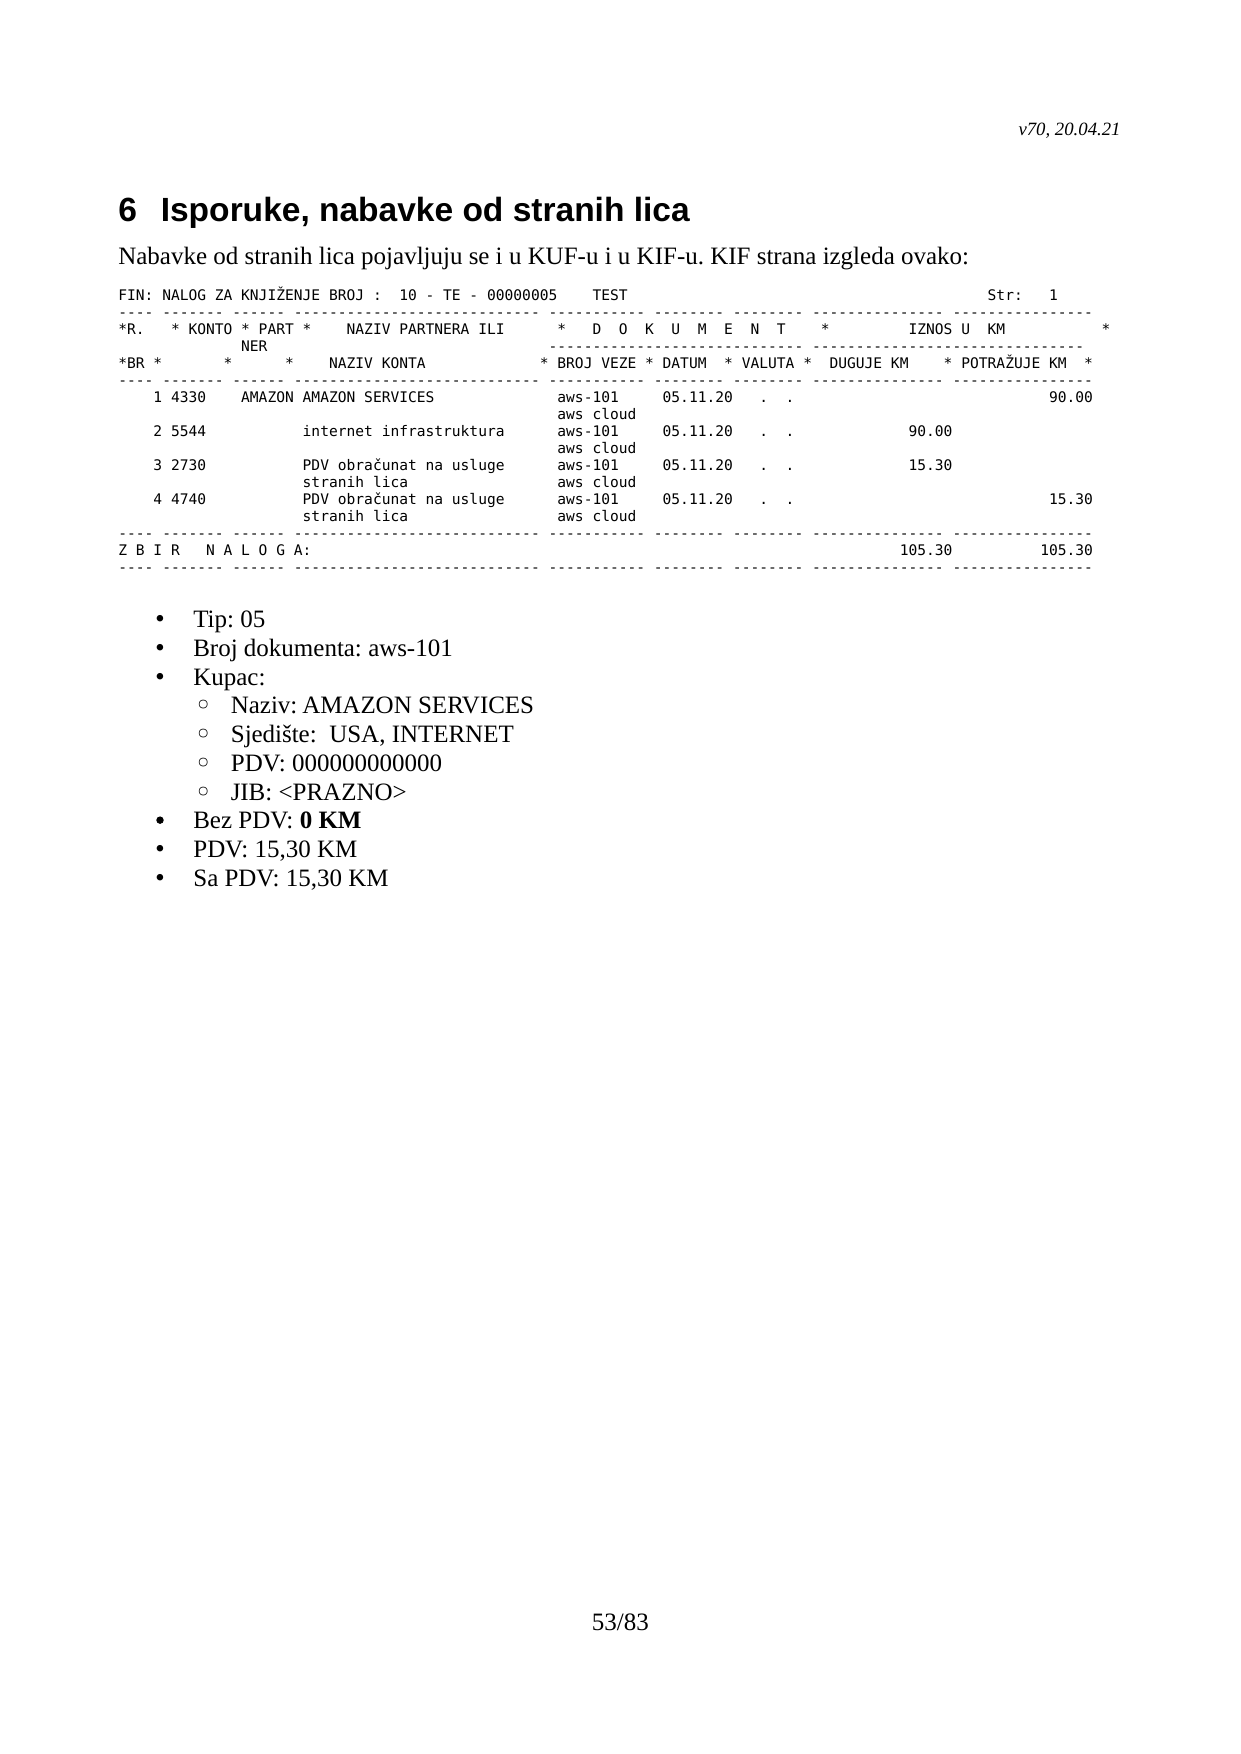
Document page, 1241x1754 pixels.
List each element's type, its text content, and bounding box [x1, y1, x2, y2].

text stranih lica aws cloud [118, 474, 1122, 491]
list PDV: 15,30 KM [156, 834, 1122, 863]
subtitle Isporuke, nabavke od stranih lica [118, 190, 1122, 229]
list JIB: <PRAZNO> [193, 777, 1122, 806]
text 4 4740 PDV obračunat na usluge aws-101 05.11.20 . . 15.30 [118, 491, 1122, 508]
list Kupac: [156, 662, 1122, 691]
text FIN: NALOG ZA KNJIŽENJE BROJ : 10 - TE - 00000005 TEST Str: 1 [118, 287, 1122, 304]
list Broj dokumenta: aws-101 [156, 633, 1122, 662]
list Sa PDV: 15,30 KM [156, 863, 1122, 892]
text 2 5544 internet infrastruktura aws-101 05.11.20 . . 90.00 [118, 423, 1122, 440]
text 3 2730 PDV obračunat na usluge aws-101 05.11.20 . . 15.30 [118, 457, 1122, 474]
text Nabavke od stranih lica pojavljuju se i u KUF-u i u KIF-u. KIF strana izgleda ovako: [118, 241, 1122, 270]
text ---- ------- ------ ---------------------------- ----------- -------- -------- --------------- ---------------- [118, 372, 1122, 389]
list PDV: 000000000000 [193, 748, 1122, 777]
text aws cloud [118, 406, 1122, 423]
text *BR * * * NAZIV KONTA * BROJ VEZE * DATUM * VALUTA * DUGUJE KM * POTRAŽUJE KM * [118, 355, 1122, 372]
list Sjedište: USA, INTERNET [193, 719, 1122, 748]
text aws cloud [118, 440, 1122, 457]
list Bez PDV: 0 KM [156, 806, 1122, 834]
list Tip: 05 [156, 604, 1122, 633]
list Naziv: AMAZON SERVICES [193, 691, 1122, 719]
text stranih lica aws cloud [118, 508, 1122, 524]
text Z B I R N A L O G A: 105.30 105.30 [118, 542, 1122, 558]
text *R. * KONTO * PART * NAZIV PARTNERA ILI * D O K U M E N T * IZNOS U KM * [118, 321, 1122, 338]
text NER ----------------------------- ------------------------------- [118, 338, 1122, 355]
text ---- ------- ------ ---------------------------- ----------- -------- -------- --------------- ---------------- [118, 558, 1122, 576]
text 1 4330 AMAZON AMAZON SERVICES aws-101 05.11.20 . . 90.00 [118, 389, 1122, 406]
text ---- ------- ------ ---------------------------- ----------- -------- -------- --------------- ---------------- [118, 304, 1122, 321]
text ---- ------- ------ ---------------------------- ----------- -------- -------- --------------- ---------------- [118, 524, 1122, 542]
